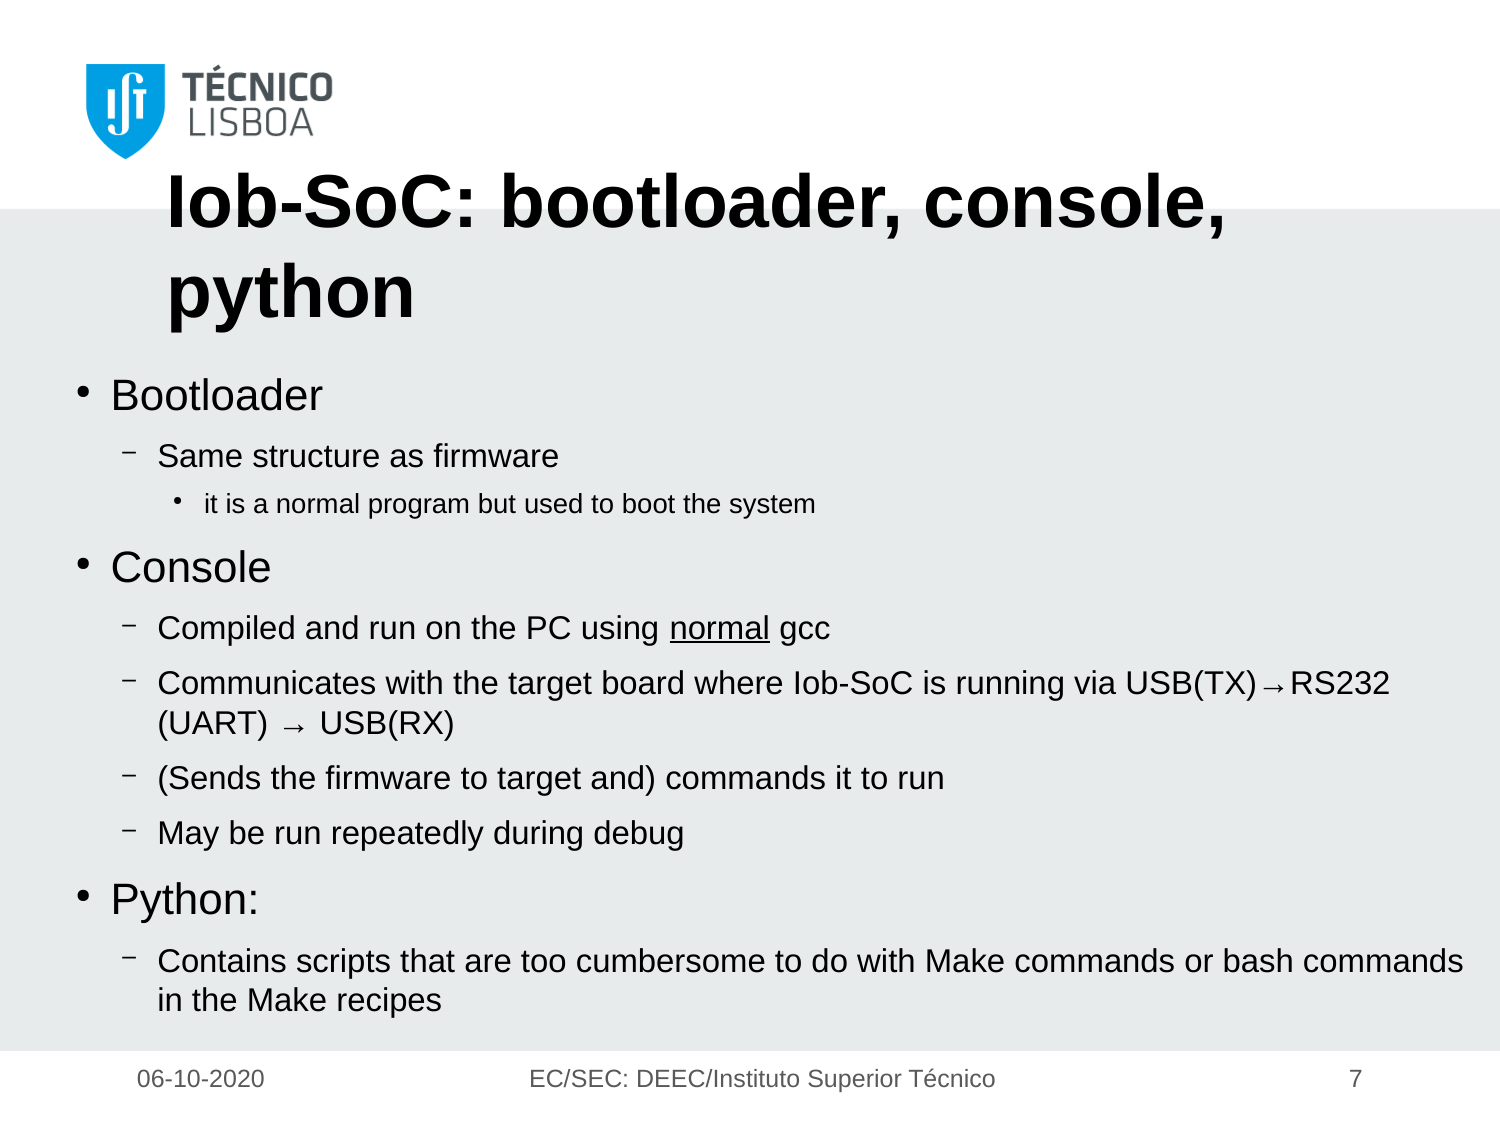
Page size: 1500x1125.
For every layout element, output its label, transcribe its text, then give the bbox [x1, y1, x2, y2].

title Iob-SoC: bootloader, console, python [151, 171, 1408, 314]
slide_number 06-10-2020 [121, 1052, 425, 1103]
list Bootloader Same structure as firmware it is a normal program but used to boot the system Console Compiled and run on the PC using normal gcc Communicates with the target board where Iob-SoC is running via USB(TX)→RS232 (UART) → USB(RX) (Sends the firmware to target and) commands it to run May be run repeatedly during debug Python: Contains scripts that are too cumbersome to do with Make commands or bash commands in the Make recipes [63, 366, 1477, 1028]
slide_number [1077, 1052, 1378, 1103]
picture [0, 0, 1500, 1125]
footer EC/SEC: DEEC/Instituto Superior Técnico [512, 1052, 1021, 1103]
